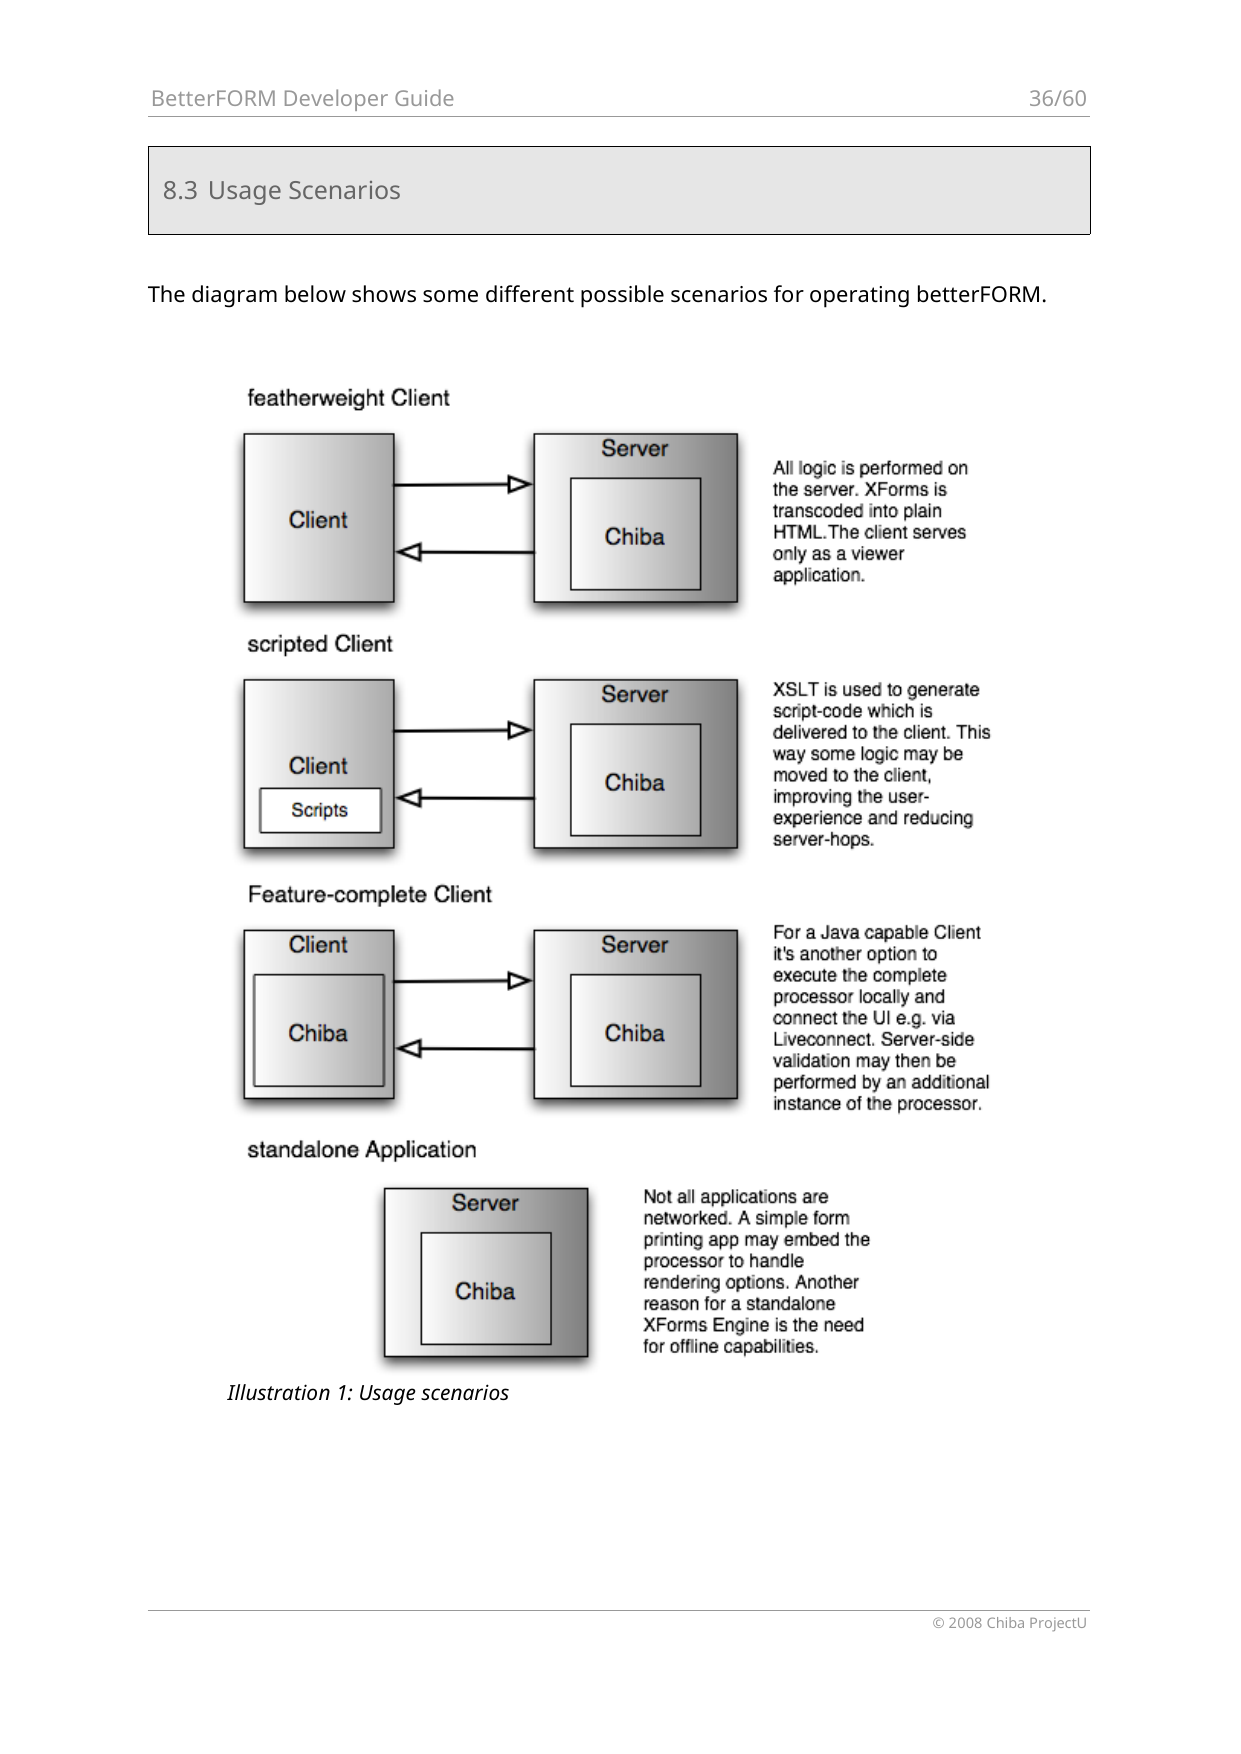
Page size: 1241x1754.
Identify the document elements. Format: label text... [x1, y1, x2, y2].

text Illustration 1: Usage scenarios [227, 1379, 1010, 1407]
picture [227, 380, 1013, 1379]
text The diagram below shows some different possible scenarios for operating betterFORM. [148, 279, 1090, 309]
subtitle Usage Scenarios [149, 147, 1090, 234]
